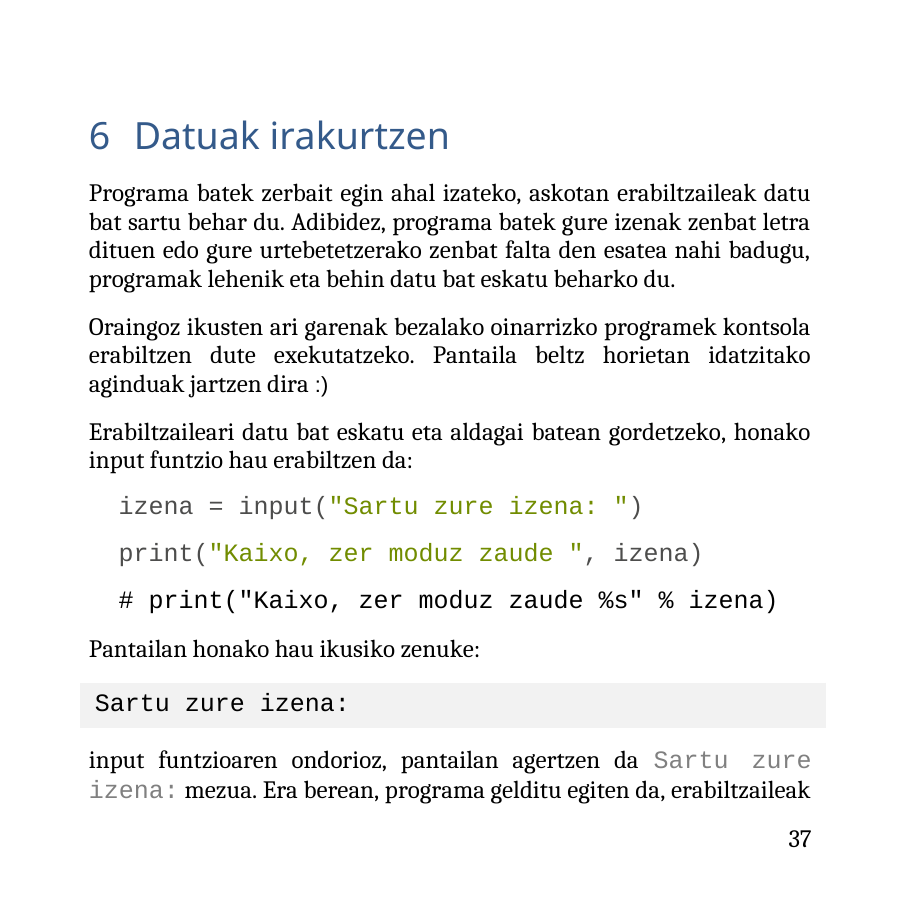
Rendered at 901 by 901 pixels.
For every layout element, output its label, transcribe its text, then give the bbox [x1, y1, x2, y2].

text Sartu zure izena: [86, 689, 820, 721]
text izena = input("Sartu zure izena: ") [118, 494, 811, 522]
text print("Kaixo, zer moduz zaude ", izena) [118, 541, 811, 569]
text # print("Kaixo, zer moduz zaude %s" % izena) [118, 588, 811, 616]
text Erabiltzaileari datu bat eskatu eta aldagai batean gordetzeko, honako input funtzio hau erabiltzen da: [89, 418, 811, 475]
text input funtzioaren ondorioz, pantailan agertzen da Sartu zure izena: mezua. Era berean, programa gelditu egiten da, erabiltzaileak [89, 746, 811, 806]
text Pantailan honako hau ikusiko zenuke: [89, 635, 811, 664]
text Programa batek zerbait egin ahal izateko, askotan erabiltzaileak datu bat sartu behar du. Adibidez, programa batek gure izenak zenbat letra dituen edo gure urtebetetzerako zenbat falta den esatea nahi badugu, programak lehenik eta behin datu bat eskatu beharko du. [89, 179, 811, 294]
subtitle Datuak irakurtzen [89, 109, 811, 160]
text Oraingoz ikusten ari garenak bezalako oinarrizko programek kontsola erabiltzen dute exekutatzeko. Pantaila beltz horietan idatzitako aginduak jartzen dira :) [89, 313, 811, 399]
